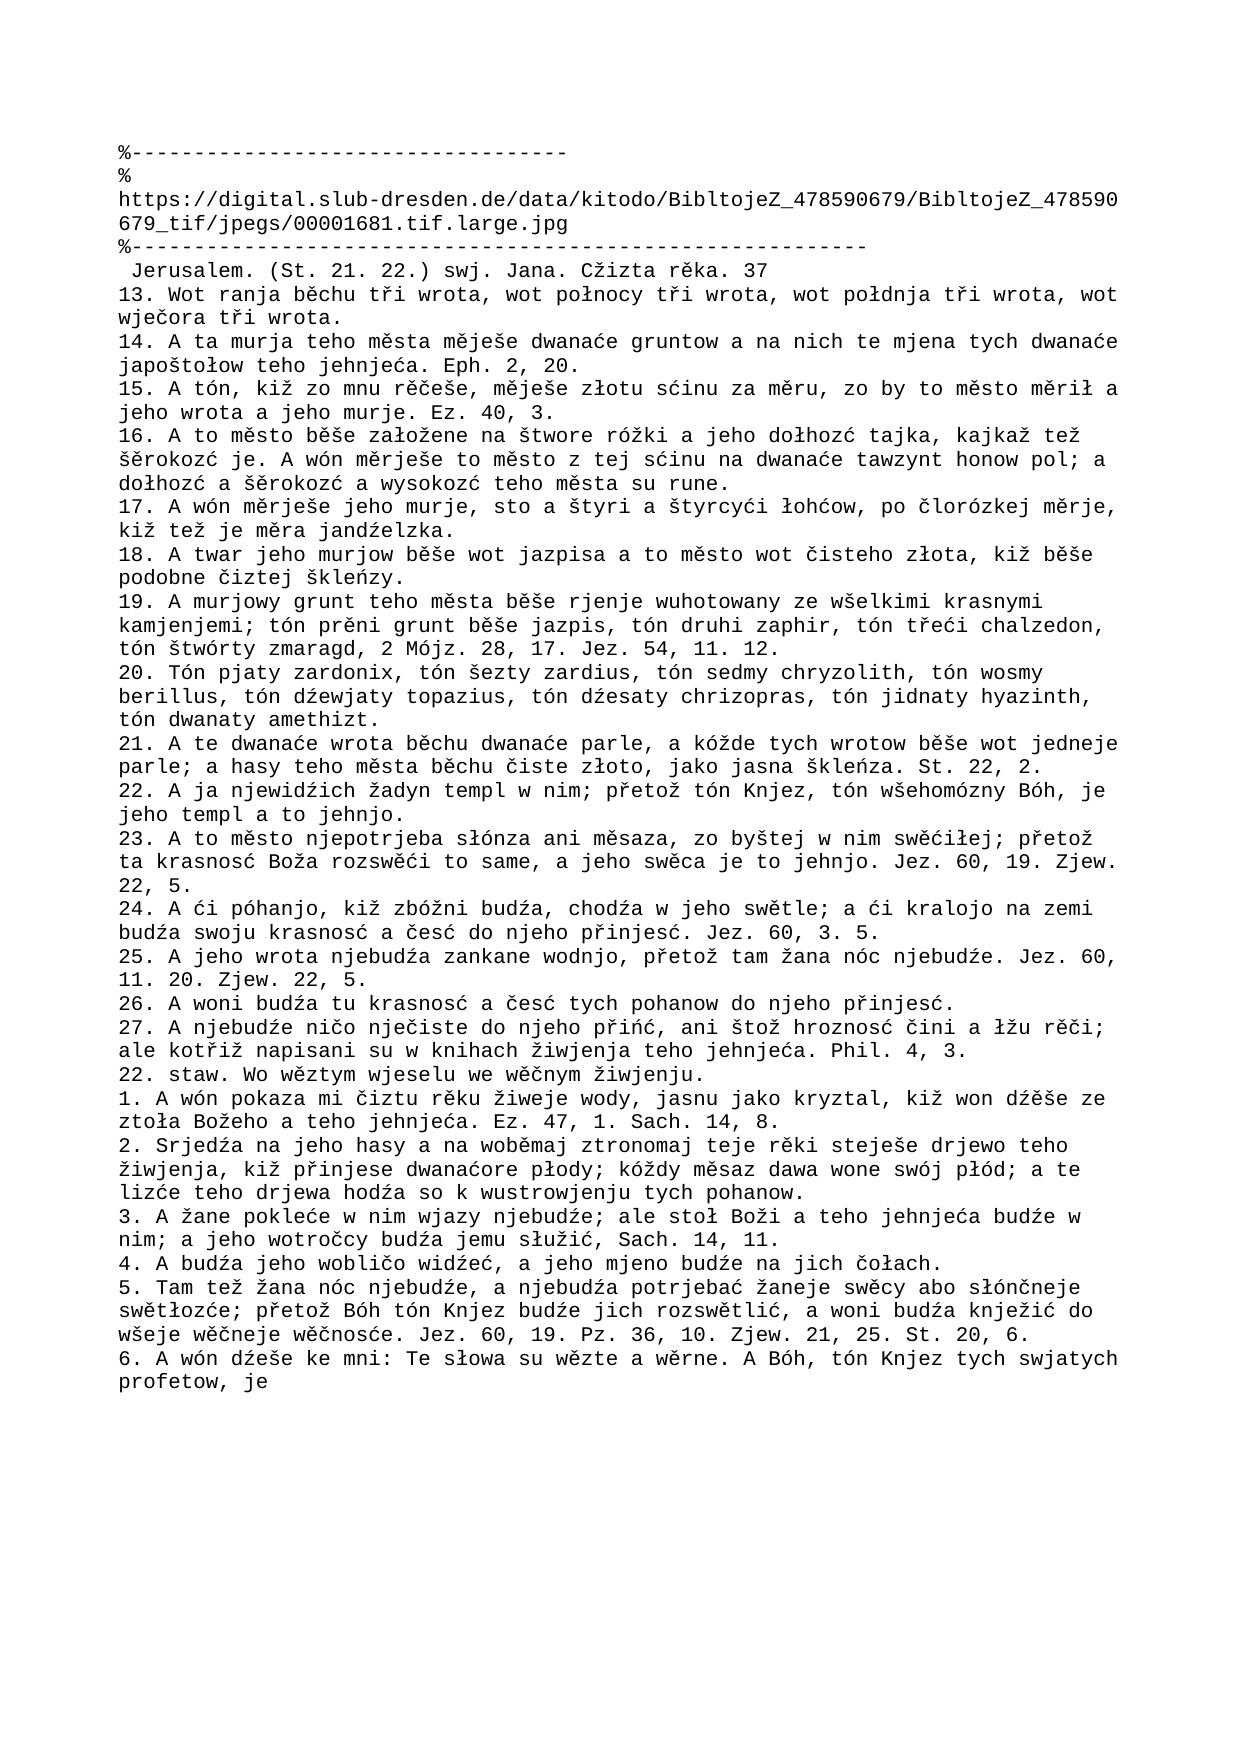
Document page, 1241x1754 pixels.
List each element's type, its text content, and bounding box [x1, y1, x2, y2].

text %----------------------------------- [118, 142, 1122, 165]
text 2. Srjedźa na jeho hasy a na woběmaj ztronomaj teje rěki steješe drjewo teho žiwjenja, kiž přinjese dwanaćore płody; kóždy měsaz dawa wone swój płód; a te lizće teho drjewa hodźa so k wustrowjenju tych pohanow. [118, 1135, 1122, 1206]
text 17. A wón měrješe jeho murje, sto a štyri a štyrcyći łohćow, po člorózkej měrje, kiž tež je měra jandźelzka. [118, 496, 1122, 544]
text 16. A to město běše załožene na štwore róžki a jeho dołhozć tajka, kajkaž tež šěrokozć je. A wón měrješe to město z tej sćinu na dwanaće tawzynt honow pol; a dołhozć a šěrokozć a wysokozć teho města su rune. [118, 426, 1122, 496]
text 24. A ći póhanjo, kiž zbóžni budźa, chodźa w jeho swětle; a ći kralojo na zemi budźa swoju krasnosć a česć do njeho přinjesć. Jez. 60, 3. 5. [118, 898, 1122, 946]
text 21. A te dwanaće wrota běchu dwanaće parle, a kóžde tych wrotow běše wot jedneje parle; a hasy teho města běchu čiste złoto, jako jasna škleńza. St. 22, 2. [118, 733, 1122, 780]
text 20. Tón pjaty zardonix, tón šezty zardius, tón sedmy chryzolith, tón wosmy berillus, tón dźewjaty topazius, tón dźesaty chrizopras, tón jidnaty hyazinth, tón dwanaty amethizt. [118, 662, 1122, 733]
text 14. A ta murja teho města měješe dwanaće gruntow a na nich te mjena tych dwanaće japoštołow teho jehnjeća. Eph. 2, 20. [118, 331, 1122, 378]
text 13. Wot ranja běchu tři wrota, wot połnocy tři wrota, wot połdnja tři wrota, wot wječora tři wrota. [118, 284, 1122, 331]
text %----------------------------------------------------------- [118, 236, 1122, 260]
text 25. A jeho wrota njebudźa zankane wodnjo, přetož tam žana nóc njebudźe. Jez. 60, 11. 20. Zjew. 22, 5. [118, 946, 1122, 993]
text 26. A woni budźa tu krasnosć a česć tych pohanow do njeho přinjesć. [118, 993, 1122, 1017]
text 1. A wón pokaza mi čiztu rěku žiweje wody, jasnu jako kryztal, kiž won dźěše ze ztoła Božeho a teho jehnjeća. Ez. 47, 1. Sach. 14, 8. [118, 1088, 1122, 1135]
text 15. A tón, kiž zo mnu rěčeše, měješe złotu sćinu za měru, zo by to město měrił a jeho wrota a jeho murje. Ez. 40, 3. [118, 378, 1122, 426]
text 4. A budźa jeho wobličo widźeć, a jeho mjeno budźe na jich čołach. [118, 1253, 1122, 1277]
text 22. staw. Wo wěztym wjeselu we wěčnym žiwjenju. [118, 1064, 1122, 1088]
text 23. A to město njepotrjeba słónza ani měsaza, zo byštej w nim swěćiłej; přetož ta krasnosć Boža rozswěći to same, a jeho swěca je to jehnjo. Jez. 60, 19. Zjew. 22, 5. [118, 827, 1122, 898]
text % https://digital.slub-dresden.de/data/kitodo/BibltojeZ_478590679/BibltojeZ_478590679_tif/jpegs/00001681.tif.large.jpg [118, 165, 1122, 236]
text 5. Tam tež žana nóc njebudźe, a njebudźa potrjebać žaneje swěcy abo słónčneje swětłozće; přetož Bóh tón Knjez budźe jich rozswětlić, a woni budźa knježić do wšeje wěčneje wěčnosće. Jez. 60, 19. Pz. 36, 10. Zjew. 21, 25. St. 20, 6. [118, 1277, 1122, 1348]
text 6. A wón dźeše ke mni: Te słowa su wězte a wěrne. A Bóh, tón Knjez tych swjatych profetow, je [118, 1348, 1122, 1395]
text 3. A žane pokleće w nim wjazy njebudźe; ale stoł Boži a teho jehnjeća budźe w nim; a jeho wotročcy budźa jemu słužić, Sach. 14, 11. [118, 1206, 1122, 1253]
text 18. A twar jeho murjow běše wot jazpisa a to město wot čisteho złota, kiž běše podobne čiztej škleńzy. [118, 544, 1122, 591]
text 22. A ja njewidźich žadyn templ w nim; přetož tón Knjez, tón wšehomózny Bóh, je jeho templ a to jehnjo. [118, 780, 1122, 827]
text 27. A njebudźe ničo nječiste do njeho přińć, ani štož hroznosć čini a łžu rěči; ale kotřiž napisani su w knihach žiwjenja teho jehnjeća. Phil. 4, 3. [118, 1017, 1122, 1064]
text 19. A murjowy grunt teho města běše rjenje wuhotowany ze wšelkimi krasnymi kamjenjemi; tón prěni grunt běše jazpis, tón druhi zaphir, tón třeći chalzedon, tón štwórty zmaragd, 2 Mójz. 28, 17. Jez. 54, 11. 12. [118, 591, 1122, 662]
text Jerusalem. (St. 21. 22.) swj. Jana. Cžizta rěka. 37 [118, 260, 1122, 284]
